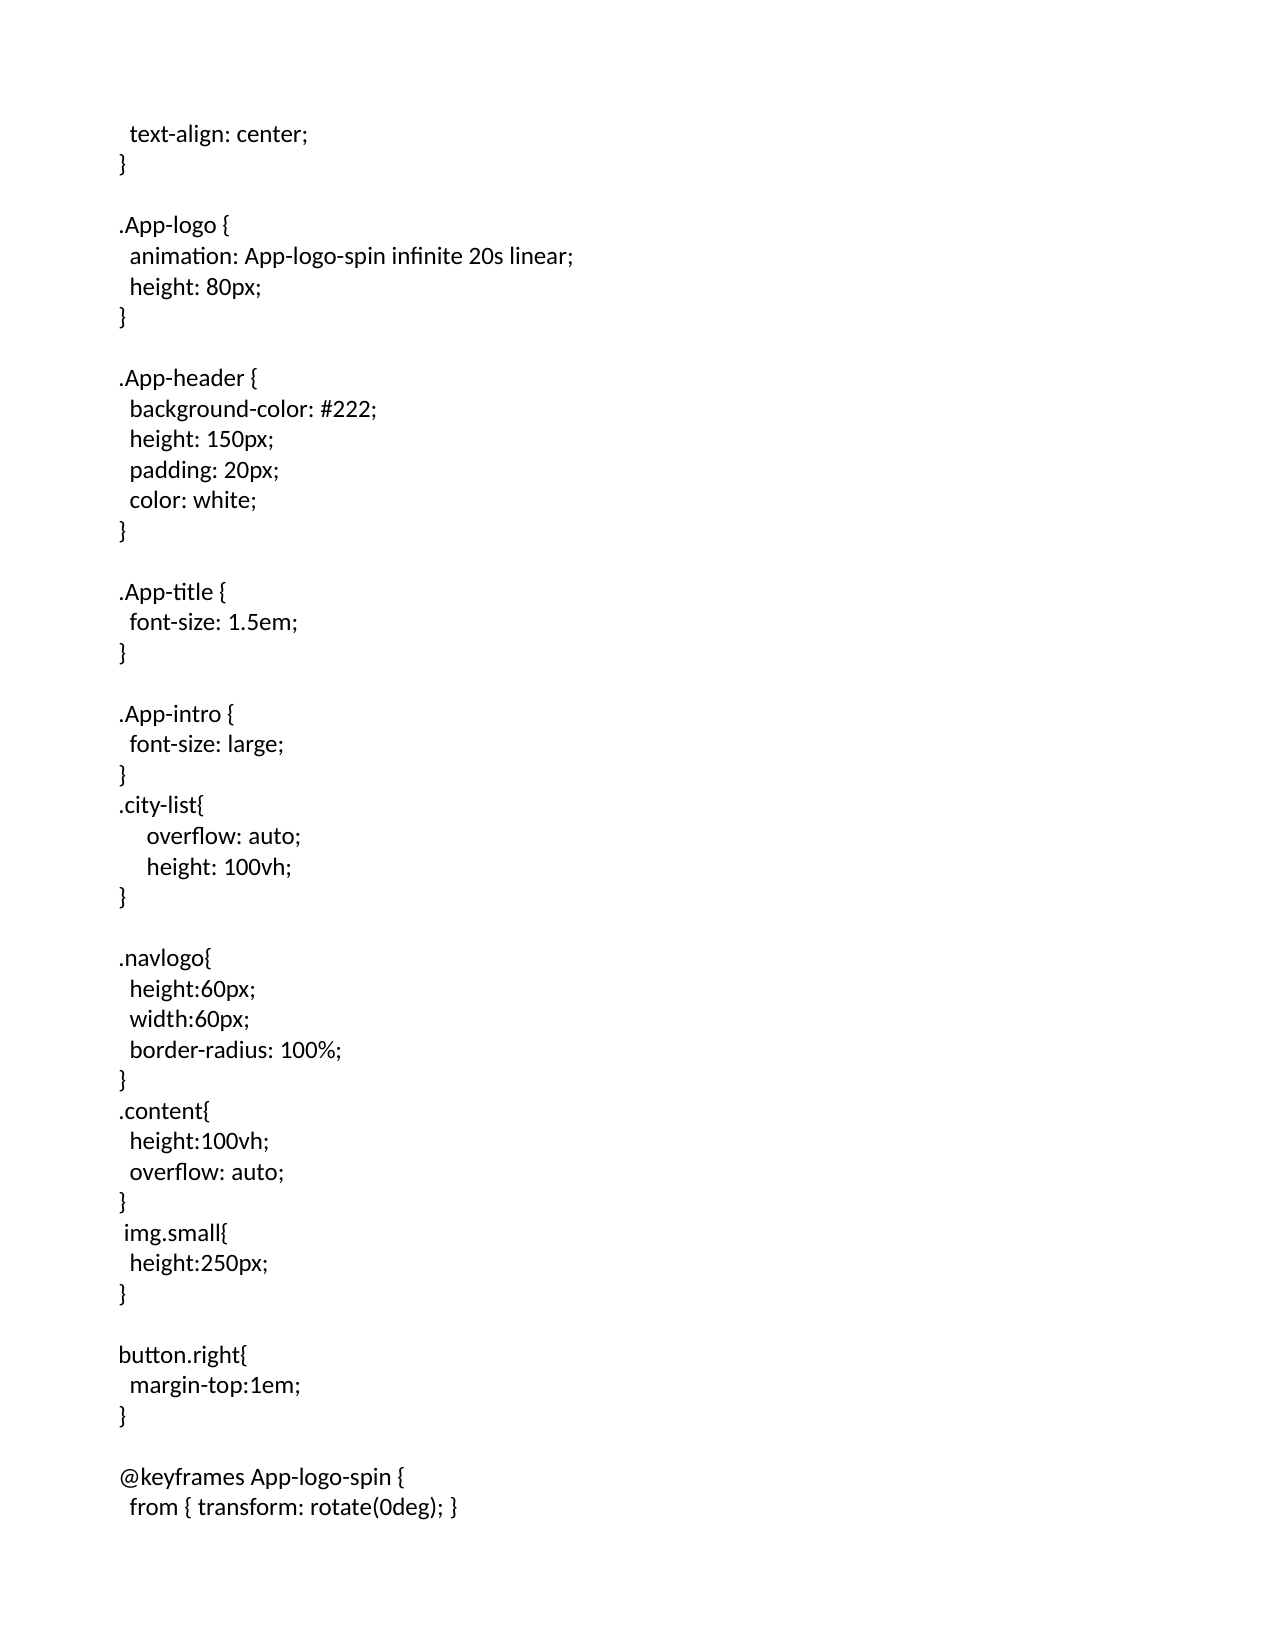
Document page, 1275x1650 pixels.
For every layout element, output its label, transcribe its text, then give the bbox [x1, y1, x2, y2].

text border-radius: 100%; [118, 1034, 1157, 1064]
text overflow: auto; [118, 1156, 1157, 1186]
text height: 80px; [118, 271, 1157, 301]
text .App-header { [118, 362, 1157, 393]
text .App-logo { [118, 210, 1157, 240]
text @keyframes App-logo-spin { [118, 1461, 1157, 1492]
text } [118, 1064, 1157, 1095]
text .navlogo{ [118, 942, 1157, 973]
text .content{ [118, 1095, 1157, 1125]
text } [118, 1278, 1157, 1308]
text margin-top:1em; [118, 1369, 1157, 1400]
text } [118, 881, 1157, 912]
text button.right{ [118, 1339, 1157, 1369]
text animation: App-logo-spin infinite 20s linear; [118, 240, 1157, 271]
text height:60px; [118, 973, 1157, 1003]
text .App-intro { [118, 698, 1157, 728]
text } [118, 637, 1157, 667]
text width:60px; [118, 1003, 1157, 1034]
text font-size: large; [118, 728, 1157, 759]
text } [118, 515, 1157, 545]
text height: 100vh; [118, 851, 1157, 881]
text padding: 20px; [118, 454, 1157, 484]
text text-align: center; [118, 118, 1157, 149]
text from { transform: rotate(0deg); } [118, 1492, 1157, 1522]
text height:100vh; [118, 1125, 1157, 1156]
text background-color: #222; [118, 393, 1157, 423]
text } [118, 759, 1157, 789]
text } [118, 1186, 1157, 1217]
text .App-title { [118, 576, 1157, 606]
text } [118, 149, 1157, 179]
text height: 150px; [118, 423, 1157, 454]
text color: white; [118, 484, 1157, 515]
text } [118, 1400, 1157, 1431]
text height:250px; [118, 1247, 1157, 1278]
text .city-list{ [118, 789, 1157, 820]
text } [118, 301, 1157, 332]
text img.small{ [118, 1217, 1157, 1247]
text overflow: auto; [118, 820, 1157, 851]
text font-size: 1.5em; [118, 606, 1157, 637]
